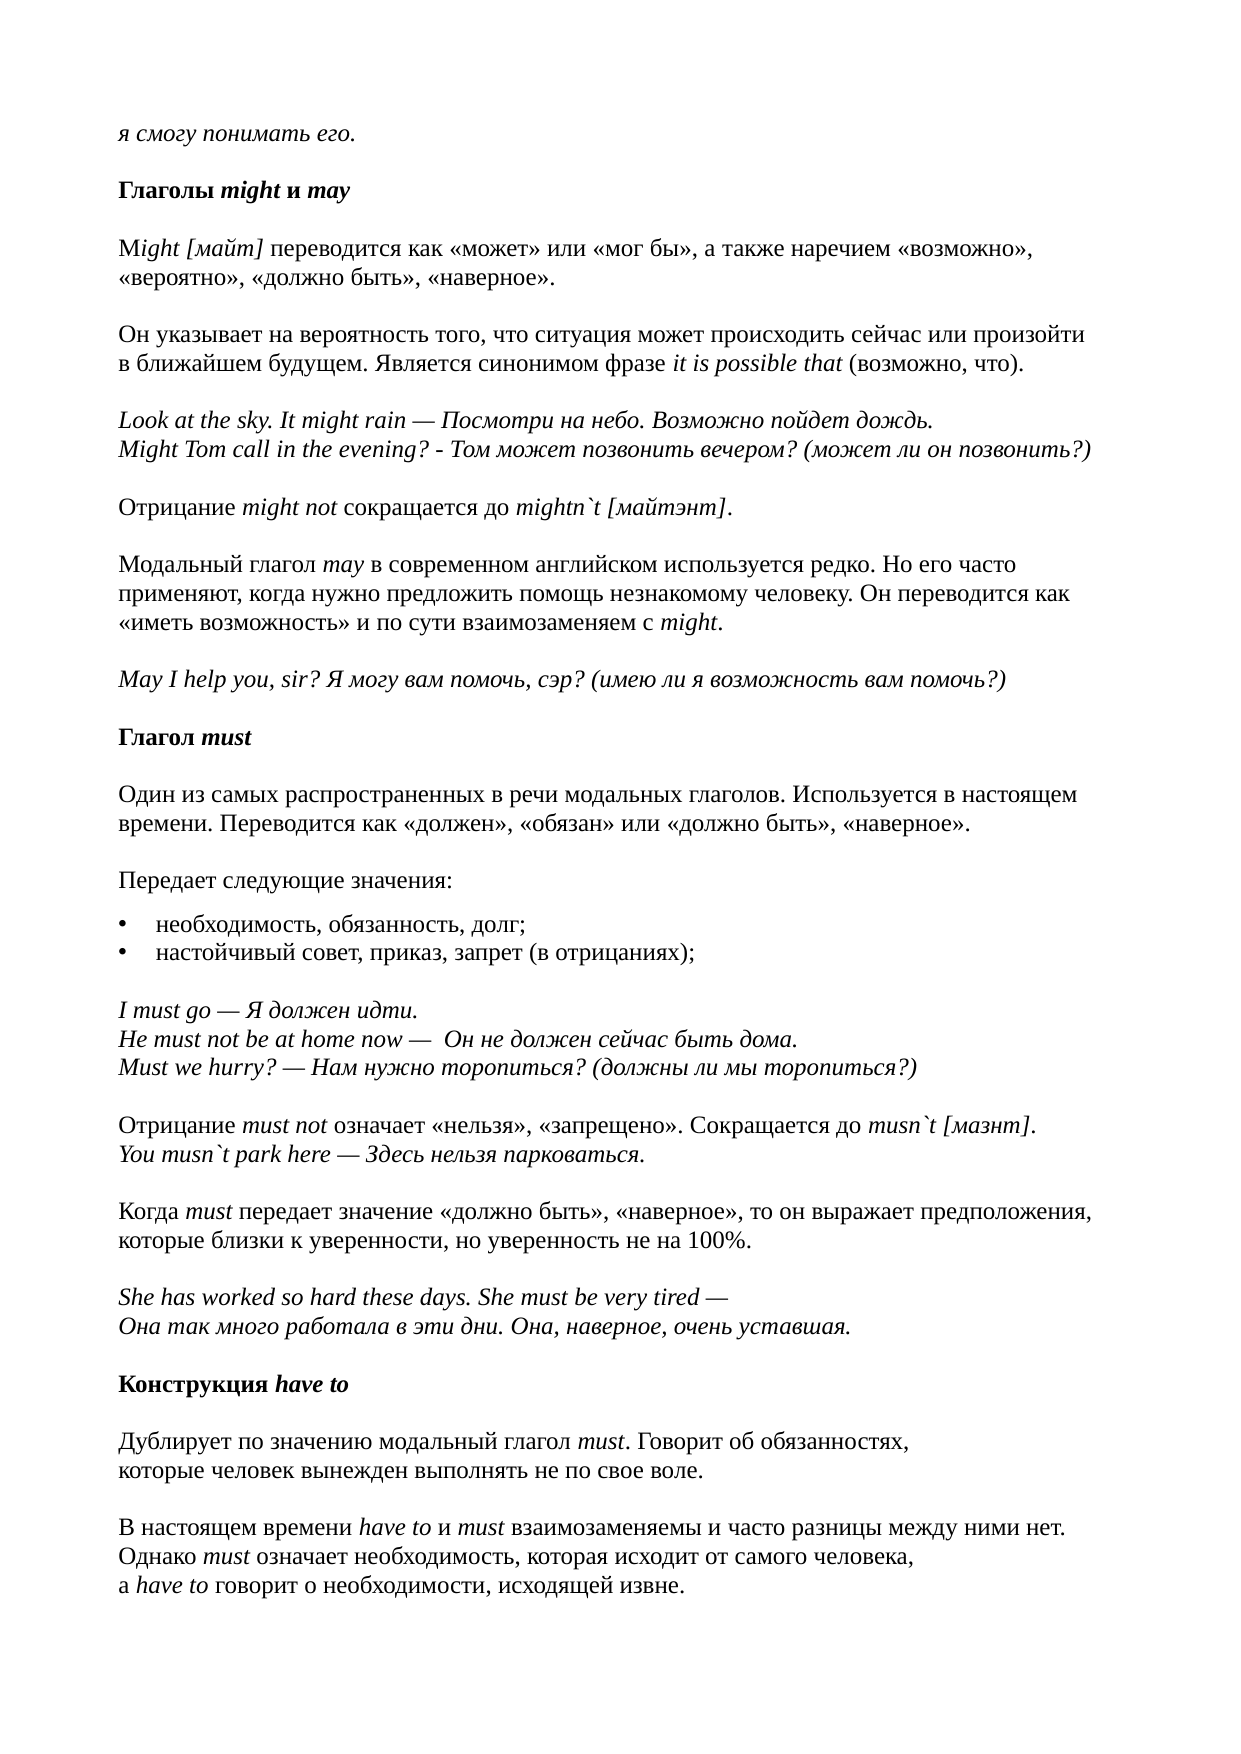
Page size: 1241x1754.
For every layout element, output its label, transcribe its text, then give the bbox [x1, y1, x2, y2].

text я смогу понимать его. [118, 118, 1122, 147]
text Look at the sky. It might rain — Посмотри на небо. Возможно пойдет дождь. [118, 406, 1122, 434]
text Might [майт] переводится как «может» или «мог бы», а также наречием «возможно», «вероятно», «должно быть», «наверное». [118, 233, 1122, 291]
text She has worked so hard these days. She must be very tired — [118, 1282, 1122, 1311]
text в ближайшем будущем. Является синонимом фразе it is possible that (возможно, что). [118, 348, 1122, 377]
text He must not be at home now — Он не должен сейчас быть дома. [118, 1024, 1122, 1052]
text Must we hurry? — Нам нужно торопиться? (должны ли мы торопиться?) [118, 1052, 1122, 1081]
text Однако must означает необходимость, которая исходит от самого человека, [118, 1541, 1122, 1570]
text Глаголы might и may [118, 176, 1122, 204]
list настойчивый совет, приказ, запрет (в отрицаниях); [118, 937, 1122, 966]
text Он указывает на вероятность того, что ситуация может происходить сейчас или произойти [118, 319, 1122, 348]
text а have to говорит о необходимости, исходящей извне. [118, 1570, 1122, 1599]
text Конструкция have to [118, 1369, 1122, 1397]
text В настоящем времени have to и must взаимозаменяемы и часто разницы между ними нет. [118, 1512, 1122, 1541]
text I must go — Я должен идти. [118, 995, 1122, 1024]
list необходимость, обязанность, долг; [118, 909, 1122, 937]
text Один из самых распространенных в речи модальных глаголов. Используется в настоящем времени. Переводится как «должен», «обязан» или «должно быть», «наверное». [118, 779, 1122, 837]
text You musn`t park here — Здесь нельзя парковаться. [118, 1139, 1122, 1167]
text Модальный глагол may в современном английском используется редко. Но его часто применяют, когда нужно предложить помощь незнакомому человеку. Он переводится как «иметь возможность» и по сути взаимозаменяем с might. [118, 549, 1122, 636]
text Она так много работала в эти дни. Она, наверное, очень уставшая. [118, 1311, 1122, 1340]
text Отрицание must not означает «нельзя», «запрещено». Сокращается до musn`t [мазнт]. [118, 1110, 1122, 1139]
text которые человек вынежден выполнять не по свое воле. [118, 1455, 1122, 1484]
text Когда must передает значение «должно быть», «наверное», то он выражает предположения, которые близки к уверенности, но уверенность не на 100%. [118, 1196, 1122, 1254]
text May I help you, sir? Я могу вам помочь, сэр? (имею ли я возможность вам помочь?) [118, 664, 1122, 693]
text Might Tom call in the evening? - Том может позвонить вечером? (может ли он позвонить?) [118, 434, 1122, 463]
text Передает следующие значения: [118, 866, 1122, 894]
text Глагол must [118, 722, 1122, 751]
text Дублирует по значению модальный глагол must. Говорит об обязанностях, [118, 1426, 1122, 1455]
text Отрицание might not сокращается до mightn`t [майтэнт]. [118, 492, 1122, 521]
